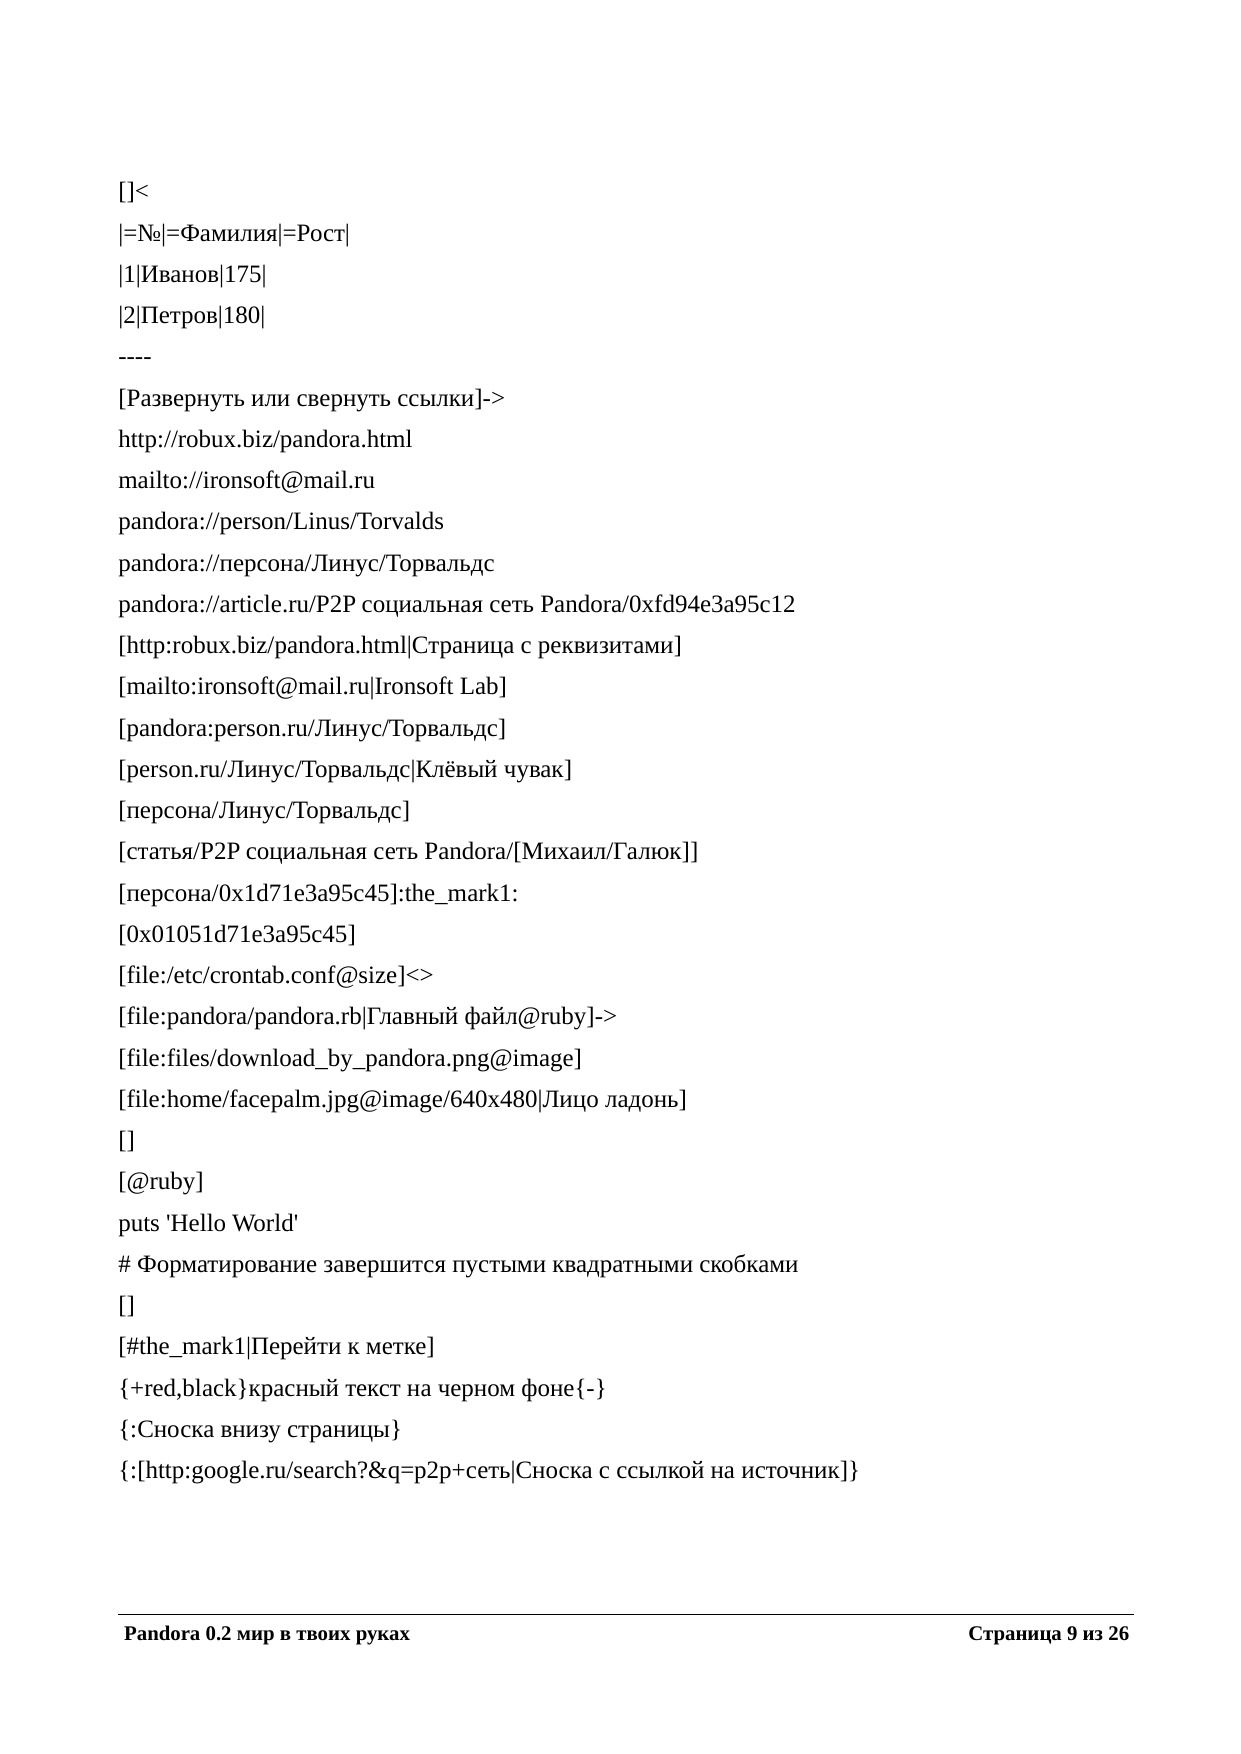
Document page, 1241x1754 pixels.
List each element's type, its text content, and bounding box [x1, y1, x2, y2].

text pandora://person/Linus/Torvalds [118, 506, 1134, 535]
text [http:robux.biz/pandora.html|Страница с реквизитами] [118, 630, 1134, 659]
text [file:/etc/crontab.conf@size]<> [118, 960, 1134, 989]
text {:Сноска внизу страницы} [118, 1414, 1134, 1443]
text [@ruby] [118, 1166, 1134, 1195]
text [персона/Линус/Торвальдс] [118, 795, 1134, 824]
text [file:files/download_by_pandora.png@image] [118, 1043, 1134, 1071]
text |2|Петров|180| [118, 300, 1134, 329]
text []< [118, 176, 1134, 205]
text [0x01051d71e3a95c45] [118, 919, 1134, 948]
text [#the_mark1|Перейти к метке] [118, 1331, 1134, 1360]
text mailto://ironsoft@mail.ru [118, 465, 1134, 494]
text [file:pandora/pandora.rb|Главный файл@ruby]-> [118, 1001, 1134, 1030]
text |=№|=Фамилия|=Рост| [118, 218, 1134, 246]
text puts 'Hello World' [118, 1208, 1134, 1236]
text [] [118, 1125, 1134, 1154]
text [mailto:ironsoft@mail.ru|Ironsoft Lab] [118, 671, 1134, 700]
text |1|Иванов|175| [118, 259, 1134, 288]
text {+red,black}красный текст на черном фоне{-} [118, 1373, 1134, 1401]
text pandora://article.ru/P2P социальная сеть Pandora/0xfd94e3a95c12 [118, 589, 1134, 618]
text ---- [118, 341, 1134, 370]
text [file:home/facepalm.jpg@image/640x480|Лицо ладонь] [118, 1084, 1134, 1113]
text [статья/P2P социальная сеть Pandora/[Михаил/Галюк]] [118, 836, 1134, 865]
text [] [118, 1290, 1134, 1319]
text [Развернуть или свернуть ссылки]-> [118, 383, 1134, 411]
text pandora://персона/Линус/Торвальдс [118, 548, 1134, 576]
text # Форматирование завершится пустыми квадратными скобками [118, 1249, 1134, 1278]
text [персона/0x1d71e3a95c45]:the_mark1: [118, 878, 1134, 906]
text {:[http:google.ru/search?&q=p2p+сеть|Сноска с ссылкой на источник]} [118, 1455, 1134, 1484]
text [pandora:person.ru/Линус/Торвальдс] [118, 713, 1134, 741]
text http://robux.biz/pandora.html [118, 424, 1134, 453]
text [person.ru/Линус/Торвальдс|Клёвый чувак] [118, 754, 1134, 783]
